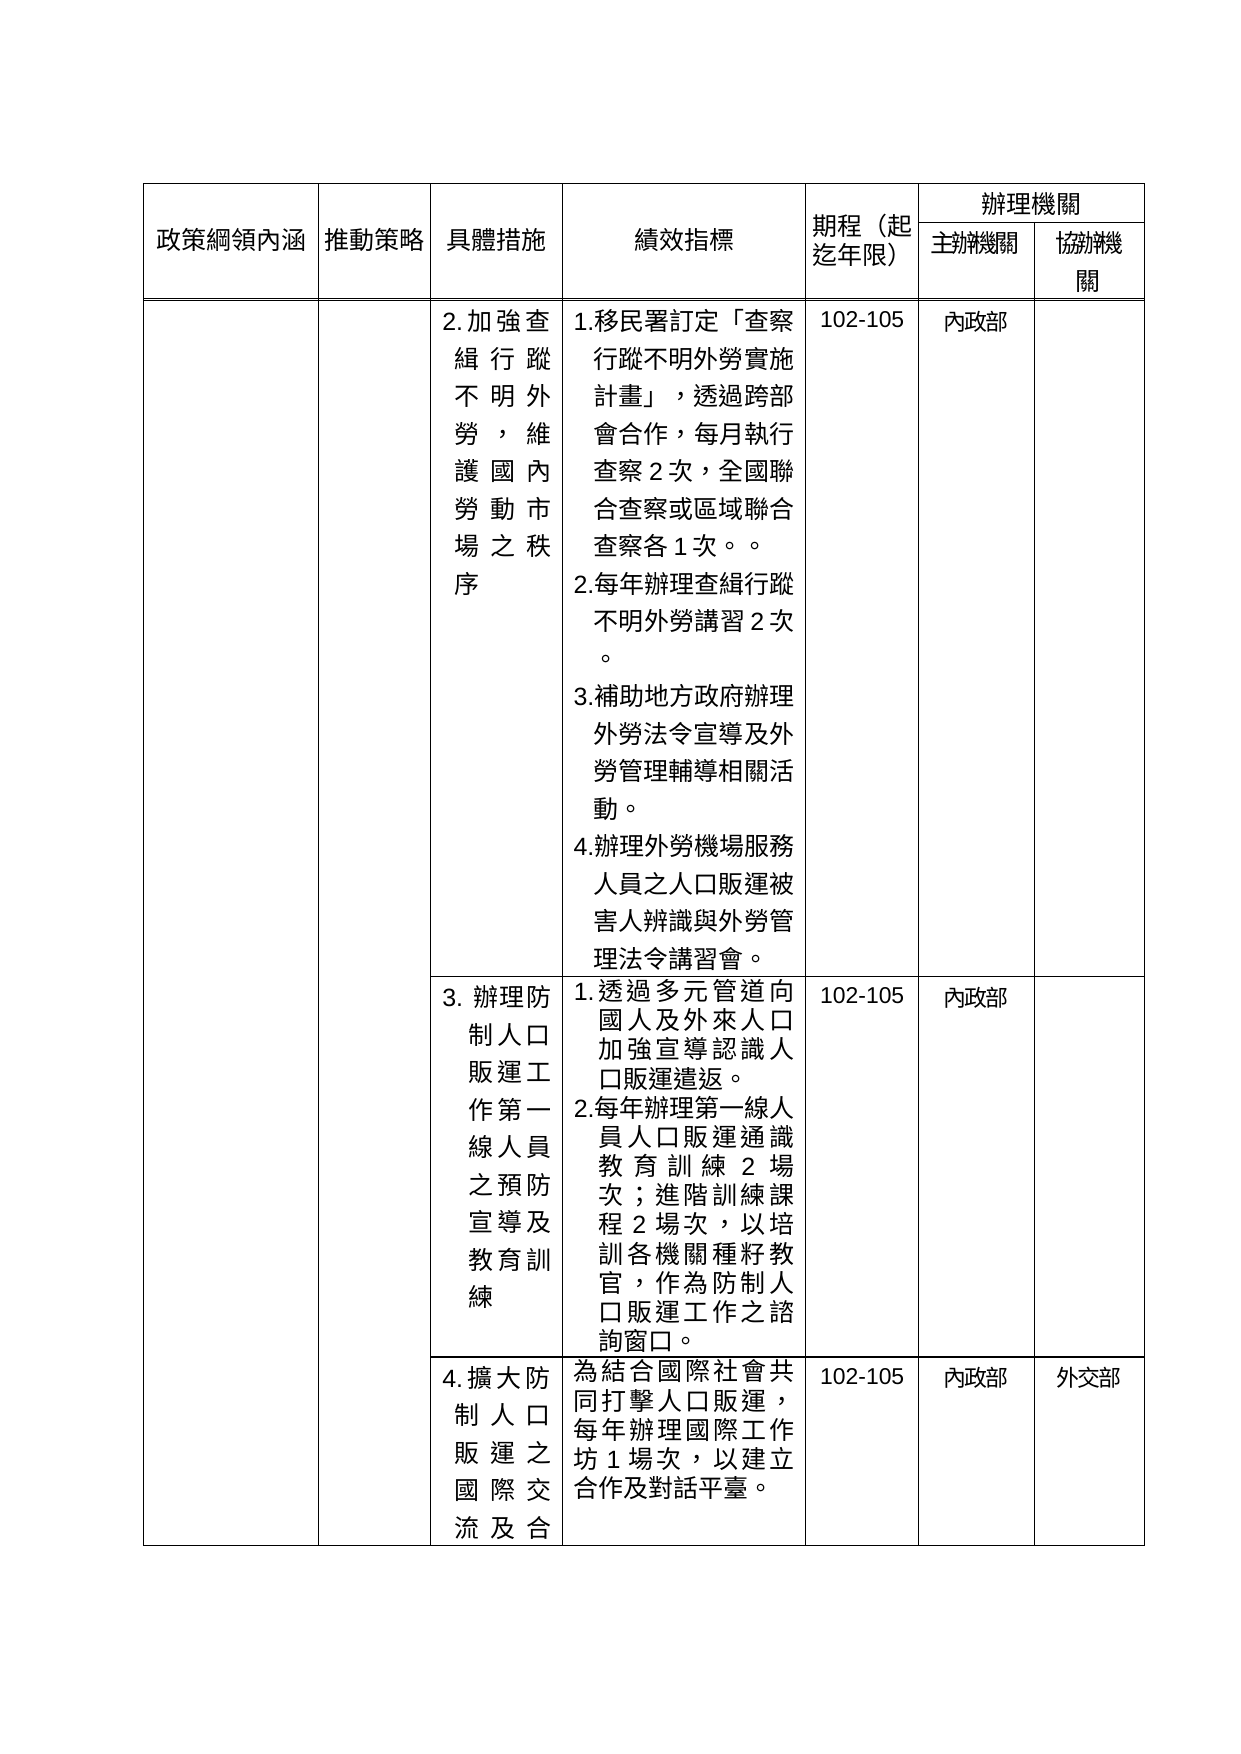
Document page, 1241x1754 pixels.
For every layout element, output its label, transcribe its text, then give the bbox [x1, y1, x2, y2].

table_header 期程（起迄年限） [806, 184, 918, 298]
table_header 辦理機關 [919, 184, 1144, 222]
table_header 推動策略 [319, 184, 430, 298]
table_cell 102-105 [806, 977, 918, 1356]
table_header 具體措施 [431, 184, 562, 298]
table_cell 內政部 [919, 1358, 1034, 1545]
table_header 績效指標 [563, 184, 805, 298]
table_cell 協辦機關 [1035, 223, 1144, 298]
table_cell 外交部 [1035, 1358, 1144, 1545]
table_cell 內政部 [919, 977, 1034, 1356]
table_cell 主辦機關 [919, 223, 1034, 298]
table_cell 1.移民署訂定「查察行蹤不明外勞實施計畫」，透過跨部會合作，每月執行查察2次，全國聯合查察或區域聯合查察各1次。。 2.每年辦理查緝行蹤不明外勞講習2次。 3.補助地方政府辦理外勞法令宣導及外勞管理輔導相關活動。 4.辦理外勞機場服務人員之人口販運被害人辨識與外勞管理法令講習會。 [563, 301, 805, 976]
table_cell [1035, 977, 1144, 1356]
table_cell 102-105 [806, 1358, 918, 1545]
table_cell [144, 301, 318, 1545]
table_cell 內政部 [919, 301, 1034, 976]
table_cell [1035, 301, 1144, 976]
table_cell 4.擴大防制人口販運之國際交流及合 [431, 1358, 562, 1545]
table_header 政策綱領內涵 [144, 184, 318, 298]
table_cell 為結合國際社會共同打擊人口販運，每年辦理國際工作坊1場次，以建立合作及對話平臺。 [563, 1358, 805, 1545]
table_cell 2.加強查緝行蹤不明外勞，維護國內勞動市場之秩序 [431, 301, 562, 976]
table_cell [319, 301, 430, 1545]
table_cell 102-105 [806, 301, 918, 976]
table_cell 1.透過多元管道向 國人及外來人口加強宣導認識人口販運遣返。 2.每年辦理第一線人員人口販運通識 教育訓練2場次；進階訓練課程2場次，以培訓各機關種籽教官，作為防制人口販運工作之諮詢窗口。 [563, 977, 805, 1356]
table_cell 3. 辦理防制人口販運工作第一線人員之預防宣導及教育訓練 [431, 977, 562, 1356]
